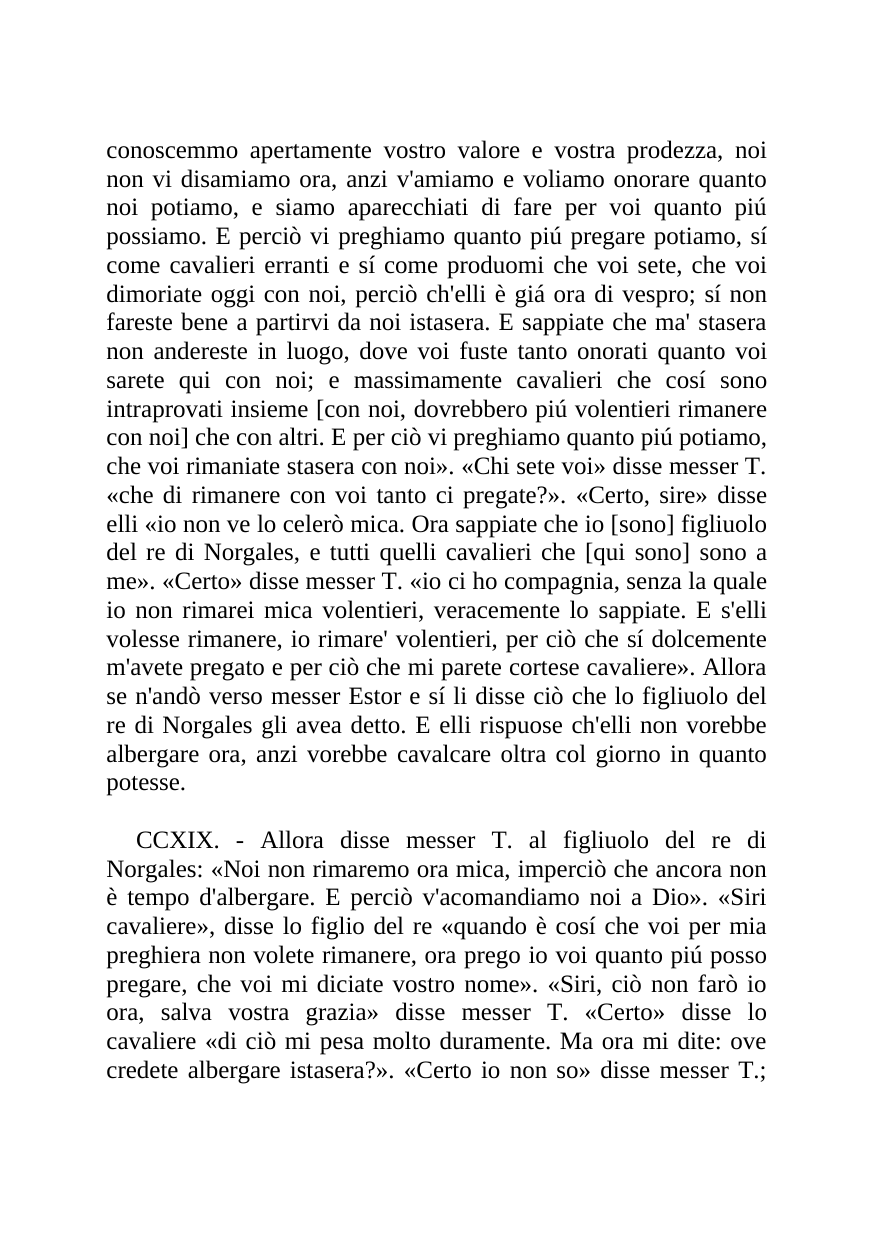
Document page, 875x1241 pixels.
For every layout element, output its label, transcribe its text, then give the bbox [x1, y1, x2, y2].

text conoscemmo apertamente vostro valore e vostra prodezza, noi non vi disamiamo ora, anzi v'amiamo e voliamo onorare quanto noi potiamo, e siamo aparecchiati di fare per voi quanto piú possiamo. E perciò vi preghiamo quanto piú pregare potiamo, sí come cavalieri erranti e sí come produomi che voi sete, che voi dimoriate oggi con noi, perciò ch'elli è giá ora di vespro; sí non fareste bene a partirvi da noi istasera. E sappiate che ma' stasera non andereste in luogo, dove voi fuste tanto onorati quanto voi sarete qui con noi; e massimamente cavalieri che cosí sono intraprovati insieme [con noi, dovrebbero piú volentieri rimanere con noi] che con altri. E per ciò vi preghiamo quanto piú potiamo, che voi rimaniate stasera con noi». «Chi sete voi» disse messer T. «che di rimanere con voi tanto ci pregate?». «Certo, sire» disse elli «io non ve lo celerò mica. Ora sappiate che io [sono] figliuolo del re di Norgales, e tutti quelli cavalieri che [qui sono] sono a me». «Certo» disse messer T. «io ci ho compagnia, senza la quale io non rimarei mica volentieri, veracemente lo sappiate. E s'elli volesse rimanere, io rimare' volentieri, per ciò che sí dolcemente m'avete pregato e per ciò che mi parete cortese cavaliere». Allora se n'andò verso messer Estor e sí li disse ciò che lo figliuolo del re di Norgales gli avea detto. E elli rispuose ch'elli non vorebbe albergare ora, anzi vorebbe cavalcare oltra col giorno in quanto potesse. [106, 135, 768, 796]
text CCXIX. - Allora disse messer T. al figliuolo del re di Norgales: «Noi non rimaremo ora mica, imperciò che ancora non è tempo d'albergare. E perciò v'acomandiamo noi a Dio». «Siri cavaliere», disse lo figlio del re «quando è cosí che voi per mia preghiera non volete rimanere, ora prego io voi quanto piú posso pregare, che voi mi diciate vostro nome». «Siri, ciò non farò io ora, salva vostra grazia» disse messer T. «Certo» disse lo cavaliere «di ciò mi pesa molto duramente. Ma ora mi dite: ove credete albergare istasera?». «Certo io non so» disse messer T.; [106, 825, 768, 1084]
